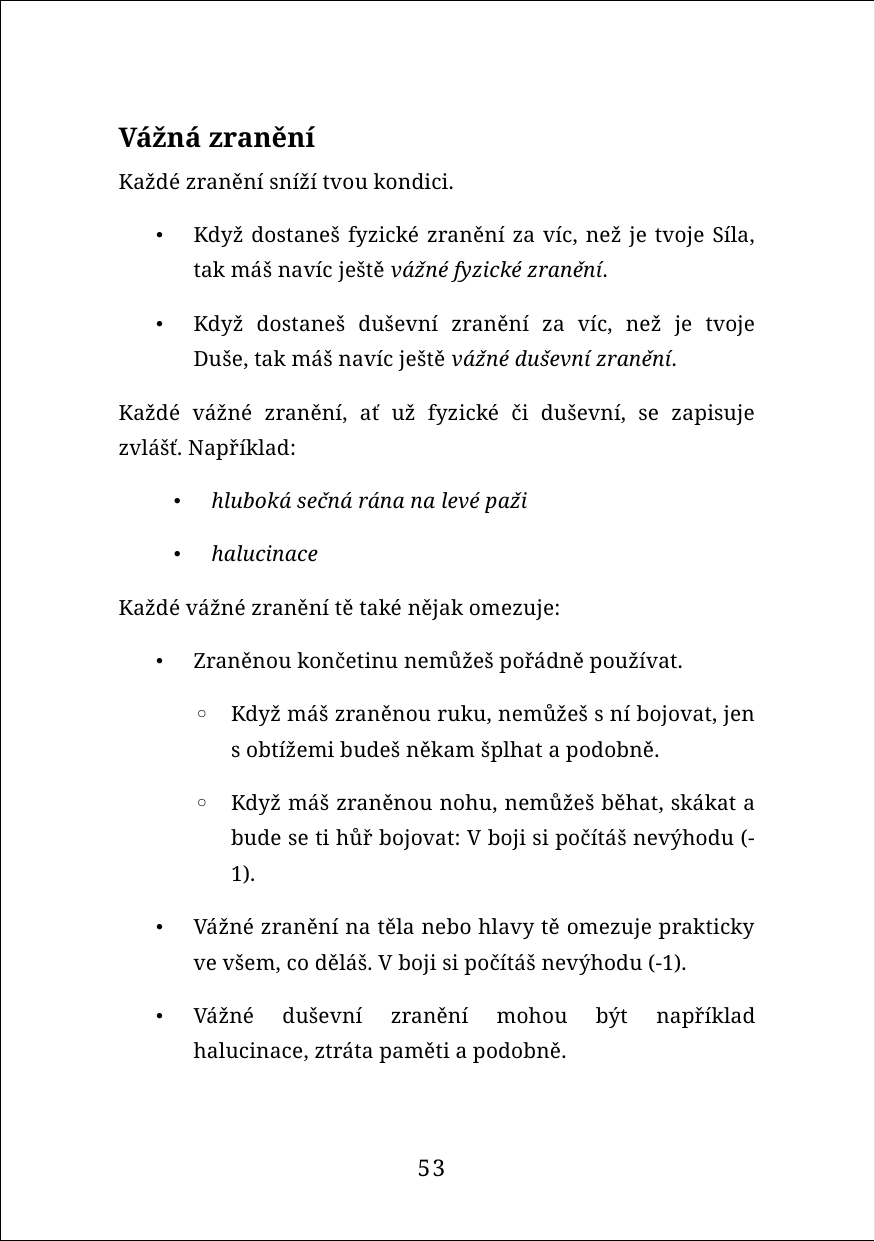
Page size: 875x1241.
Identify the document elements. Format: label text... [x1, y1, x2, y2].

list Vážné duševní zranění mohou být například halucinace, ztráta paměti a podobně. [156, 1001, 756, 1065]
text Každé zranění sníží tvou kondici. [118, 167, 756, 195]
list Vážné zranění na těla nebo hlavy tě omezuje prakticky ve všem, co děláš. V boji si počítáš nevýhodu (-1). [156, 912, 756, 976]
list Když máš zraněnou nohu, nemůžeš běhat, skákat a bude se ti hůř bojovat: V boji si počítáš nevýhodu (-1). [193, 788, 756, 887]
list halucinace [173, 539, 756, 568]
list Když dostaneš duševní zranění za víc, než je tvoje Duše, tak máš navíc ještě vážné duševní zranění. [156, 309, 756, 373]
list Zraněnou končetinu nemůžeš pořádně používat. [156, 646, 756, 674]
subtitle Vážná zranění [118, 118, 756, 155]
text Každé vážné zranění, ať už fyzické či duševní, se zapisuje zvlášť. Například: [118, 398, 756, 462]
text Každé vážné zranění tě také nějak omezuje: [118, 593, 756, 621]
list hluboká sečná rána na levé paži [173, 486, 756, 515]
list Když dostaneš fyzické zranění za víc, než je tvoje Síla, tak máš navíc ještě vážné fyzické zranění. [156, 220, 756, 284]
list Když máš zraněnou ruku, nemůžeš s ní bojovat, jen s obtížemi budeš někam šplhat a podobně. [193, 699, 756, 763]
